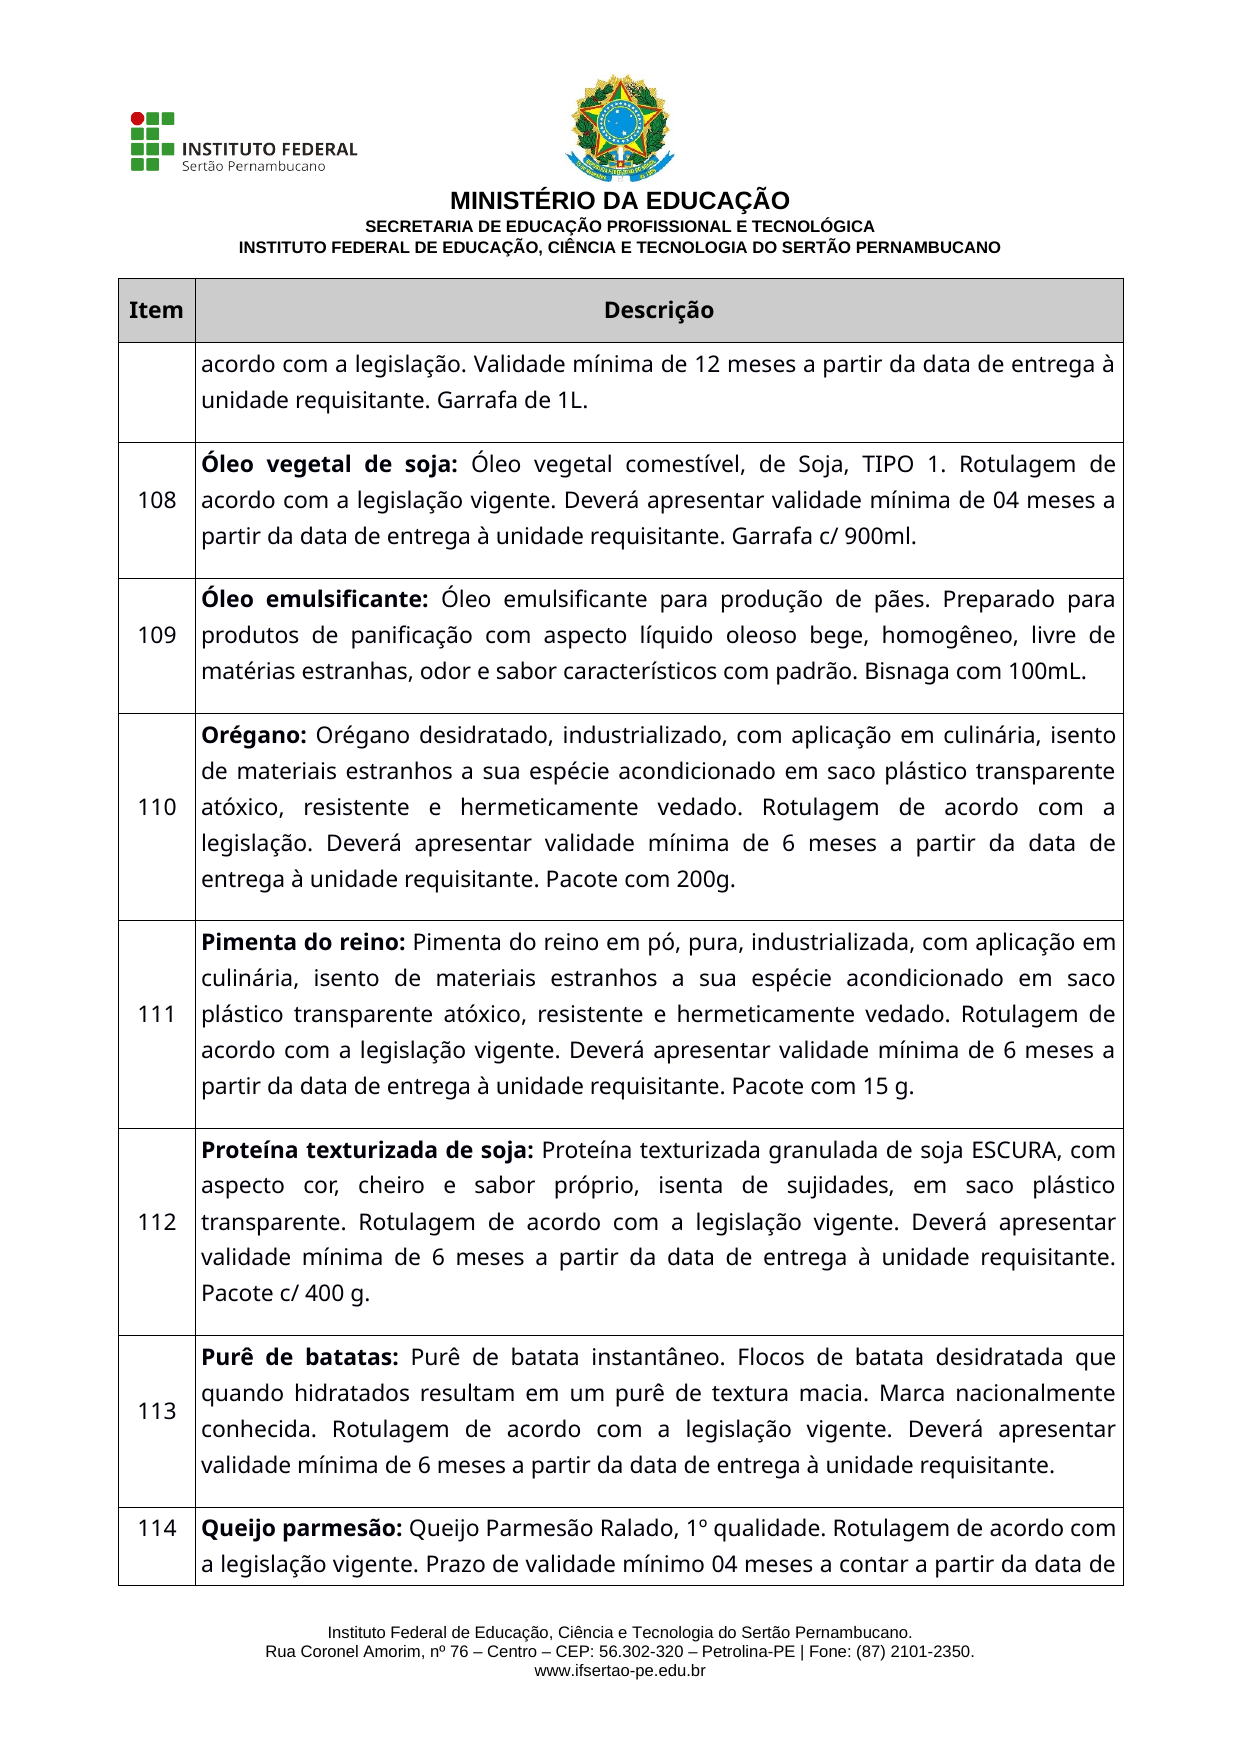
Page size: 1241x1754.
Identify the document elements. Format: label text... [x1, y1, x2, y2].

picture [130, 112, 358, 171]
table_cell 113 [119, 1336, 195, 1507]
table_cell 111 [119, 921, 195, 1128]
table_cell 112 [119, 1129, 195, 1335]
table_cell 108 [119, 443, 195, 577]
table_cell acordo com a legislação. Validade mínima de 12 meses a partir da data de entrega à unidade requisitante. Garrafa de 1L. [196, 343, 1123, 442]
table_cell Pimenta do reino: Pimenta do reino em pó, pura, industrializada, com aplicação em culinária, isento de materiais estranhos a sua espécie acondicionado em saco plástico transparente atóxico, resistente e hermeticamente vedado. Rotulagem de acordo com a legislação vigente. Deverá apresentar validade mínima de 6 meses a partir da data de entrega à unidade requisitante. Pacote com 15 g. [196, 921, 1123, 1128]
table_cell 114 [119, 1508, 195, 1585]
table_cell 109 [119, 579, 195, 713]
table_cell 110 [119, 714, 195, 920]
table_cell Óleo vegetal de soja: Óleo vegetal comestível, de Soja, TIPO 1. Rotulagem de acordo com a legislação vigente. Deverá apresentar validade mínima de 04 meses a partir da data de entrega à unidade requisitante. Garrafa c/ 900ml. [196, 443, 1123, 577]
table_cell Óleo emulsificante: Óleo emulsificante para produção de pães. Preparado para produtos de panificação com aspecto líquido oleoso bege, homogêneo, livre de matérias estranhas, odor e sabor característicos com padrão. Bisnaga com 100mL. [196, 579, 1123, 713]
table_cell [119, 343, 195, 442]
table_cell Orégano: Orégano desidratado, industrializado, com aplicação em culinária, isento de materiais estranhos a sua espécie acondicionado em saco plástico transparente atóxico, resistente e hermeticamente vedado. Rotulagem de acordo com a legislação. Deverá apresentar validade mínima de 6 meses a partir da data de entrega à unidade requisitante. Pacote com 200g. [196, 714, 1123, 920]
table_header Item [119, 279, 195, 342]
table_cell Proteína texturizada de soja: Proteína texturizada granulada de soja ESCURA, com aspecto cor, cheiro e sabor próprio, isenta de sujidades, em saco plástico transparente. Rotulagem de acordo com a legislação vigente. Deverá apresentar validade mínima de 6 meses a partir da data de entrega à unidade requisitante. Pacote c/ 400 g. [196, 1129, 1123, 1335]
table_header Descrição [196, 279, 1123, 342]
picture [565, 74, 675, 182]
table_cell Queijo parmesão: Queijo Parmesão Ralado, 1º qualidade. Rotulagem de acordo com a legislação vigente. Prazo de validade mínimo 04 meses a contar a partir da data de [196, 1508, 1123, 1585]
table_cell Purê de batatas: Purê de batata instantâneo. Flocos de batata desidratada que quando hidratados resultam em um purê de textura macia. Marca nacionalmente conhecida. Rotulagem de acordo com a legislação vigente. Deverá apresentar validade mínima de 6 meses a partir da data de entrega à unidade requisitante. [196, 1336, 1123, 1507]
